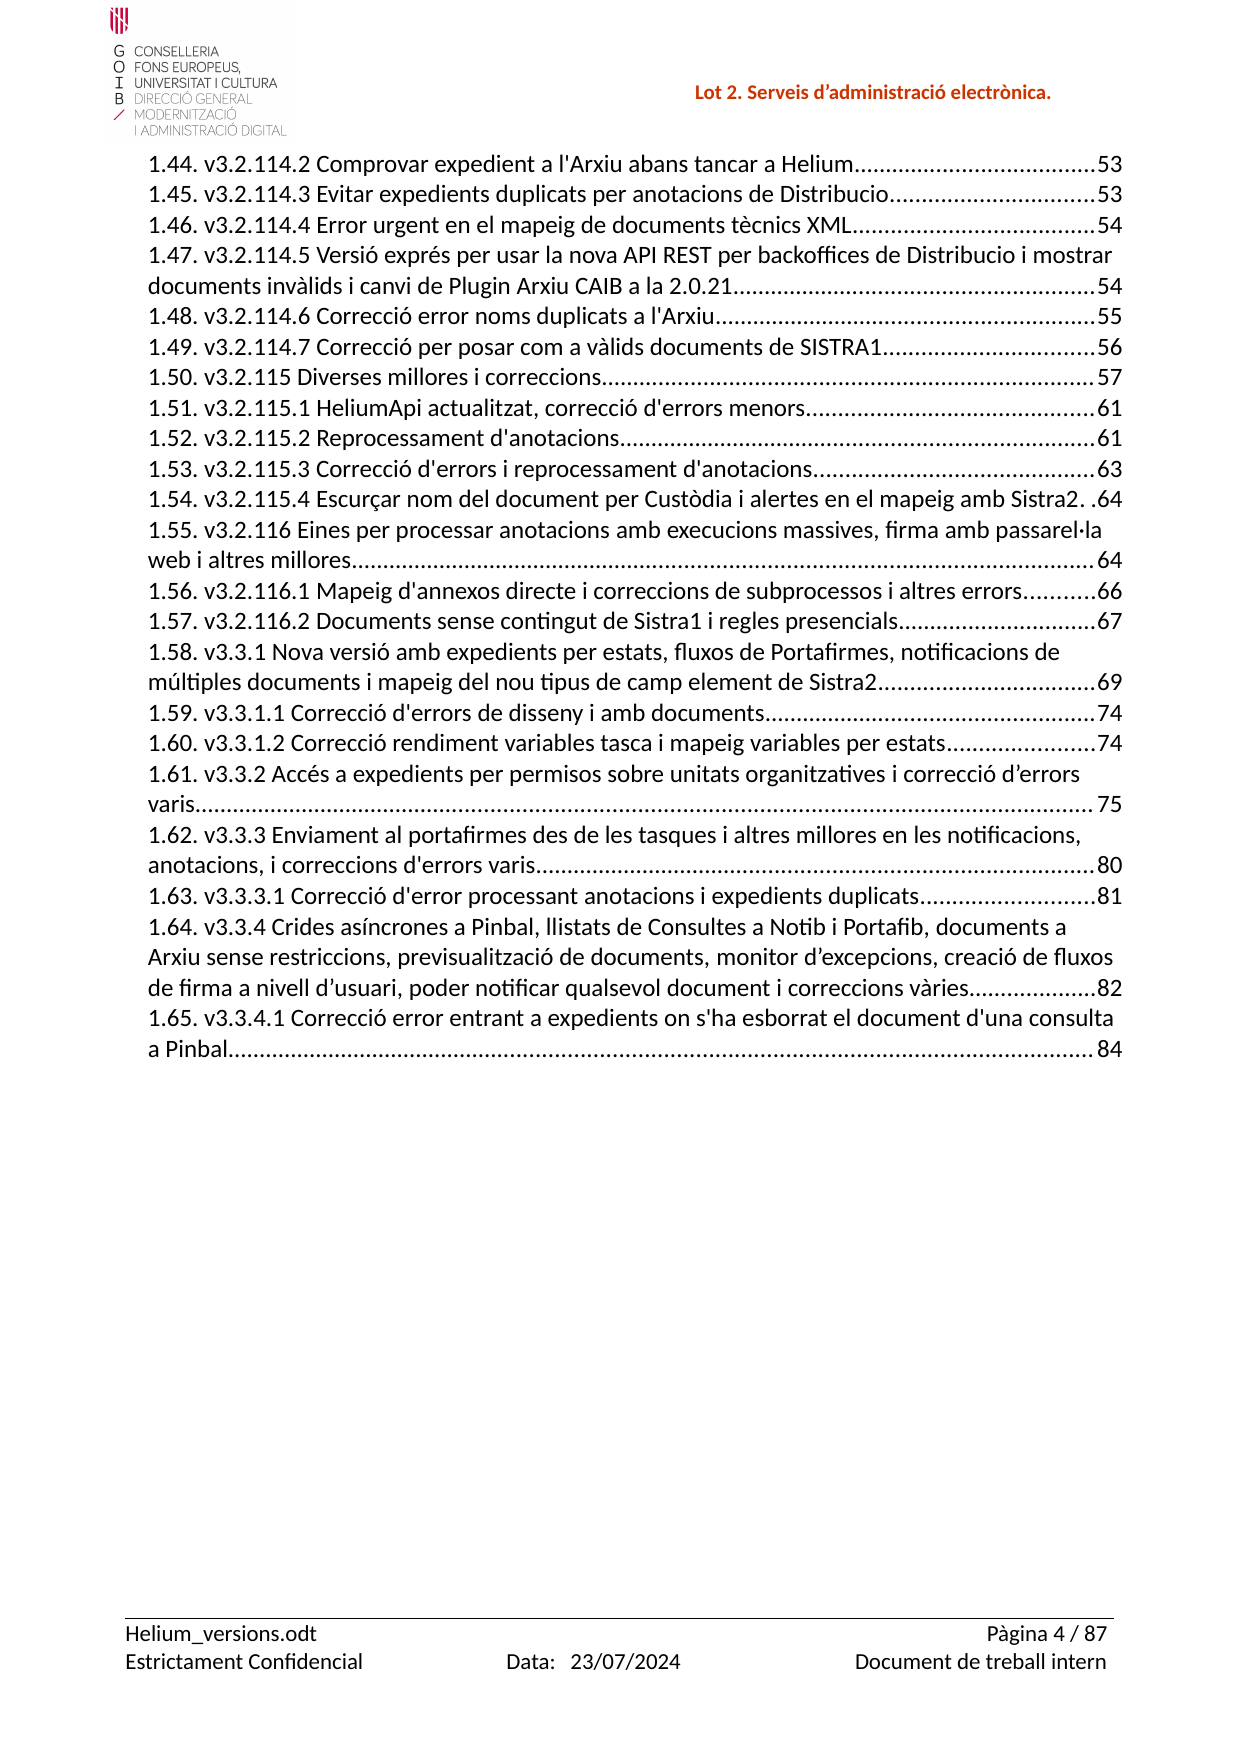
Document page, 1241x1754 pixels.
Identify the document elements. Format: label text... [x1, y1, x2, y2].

text 1.46. v3.2.114.4 Error urgent en el mapeig de documents tècnics XML 54 [148, 209, 1122, 239]
text 1.56. v3.2.116.1 Mapeig d'annexos directe i correccions de subprocessos i altres errors 66 [148, 575, 1122, 606]
text 1.50. v3.2.115 Diverses millores i correccions 57 [148, 361, 1122, 392]
text 1.49. v3.2.114.7 Correcció per posar com a vàlids documents de SISTRA1 56 [148, 331, 1122, 361]
text 1.57. v3.2.116.2 Documents sense contingut de Sistra1 i regles presencials 67 [148, 606, 1122, 636]
text 1.59. v3.3.1.1 Correcció d'errors de disseny i amb documents 74 [148, 697, 1122, 728]
text 1.45. v3.2.114.3 Evitar expedients duplicats per anotacions de Distribucio 53 [148, 178, 1122, 209]
text 1.60. v3.3.1.2 Correcció rendiment variables tasca i mapeig variables per estats 74 [148, 728, 1122, 758]
text 1.51. v3.2.115.1 HeliumApi actualitzat, correcció d'errors menors 61 [148, 392, 1122, 422]
text 1.52. v3.2.115.2 Reprocessament d'anotacions 61 [148, 422, 1122, 453]
text 1.58. v3.3.1 Nova versió amb expedients per estats, fluxos de Portafirmes, notificacions de múltiples documents i mapeig del nou tipus de camp element de Sistra2 69 [148, 636, 1122, 697]
text 1.61. v3.3.2 Accés a expedients per permisos sobre unitats organitzatives i correcció d’errors varis 75 [148, 758, 1122, 819]
text 1.44. v3.2.114.2 Comprovar expedient a l'Arxiu abans tancar a Helium 53 [148, 148, 1122, 178]
text 1.63. v3.3.3.1 Correcció d'error processant anotacions i expedients duplicats 81 [148, 880, 1122, 911]
picture [100, 0, 297, 144]
text 1.48. v3.2.114.6 Correcció error noms duplicats a l'Arxiu 55 [148, 300, 1122, 331]
text 1.62. v3.3.3 Enviament al portafirmes des de les tasques i altres millores en les notificacions, anotacions, i correccions d'errors varis 80 [148, 819, 1122, 880]
text 1.65. v3.3.4.1 Correcció error entrant a expedients on s'ha esborrat el document d'una consulta a Pinbal 84 [148, 1002, 1122, 1063]
text 1.47. v3.2.114.5 Versió exprés per usar la nova API REST per backoffices de Distribucio i mostrar documents invàlids i canvi de Plugin Arxiu CAIB a la 2.0.21 54 [148, 239, 1122, 300]
text 1.55. v3.2.116 Eines per processar anotacions amb execucions massives, firma amb passarel·la web i altres millores 64 [148, 514, 1122, 575]
text 1.54. v3.2.115.4 Escurçar nom del document per Custòdia i alertes en el mapeig amb Sistra2 64 [148, 483, 1122, 514]
text 1.53. v3.2.115.3 Correcció d'errors i reprocessament d'anotacions 63 [148, 453, 1122, 483]
text 1.64. v3.3.4 Crides asíncrones a Pinbal, llistats de Consultes a Notib i Portafib, documents a Arxiu sense restriccions, previsualització de documents, monitor d’excepcions, creació de fluxos de firma a nivell d’usuari, poder notificar qualsevol document i correccions vàries. 82 [148, 911, 1122, 1002]
